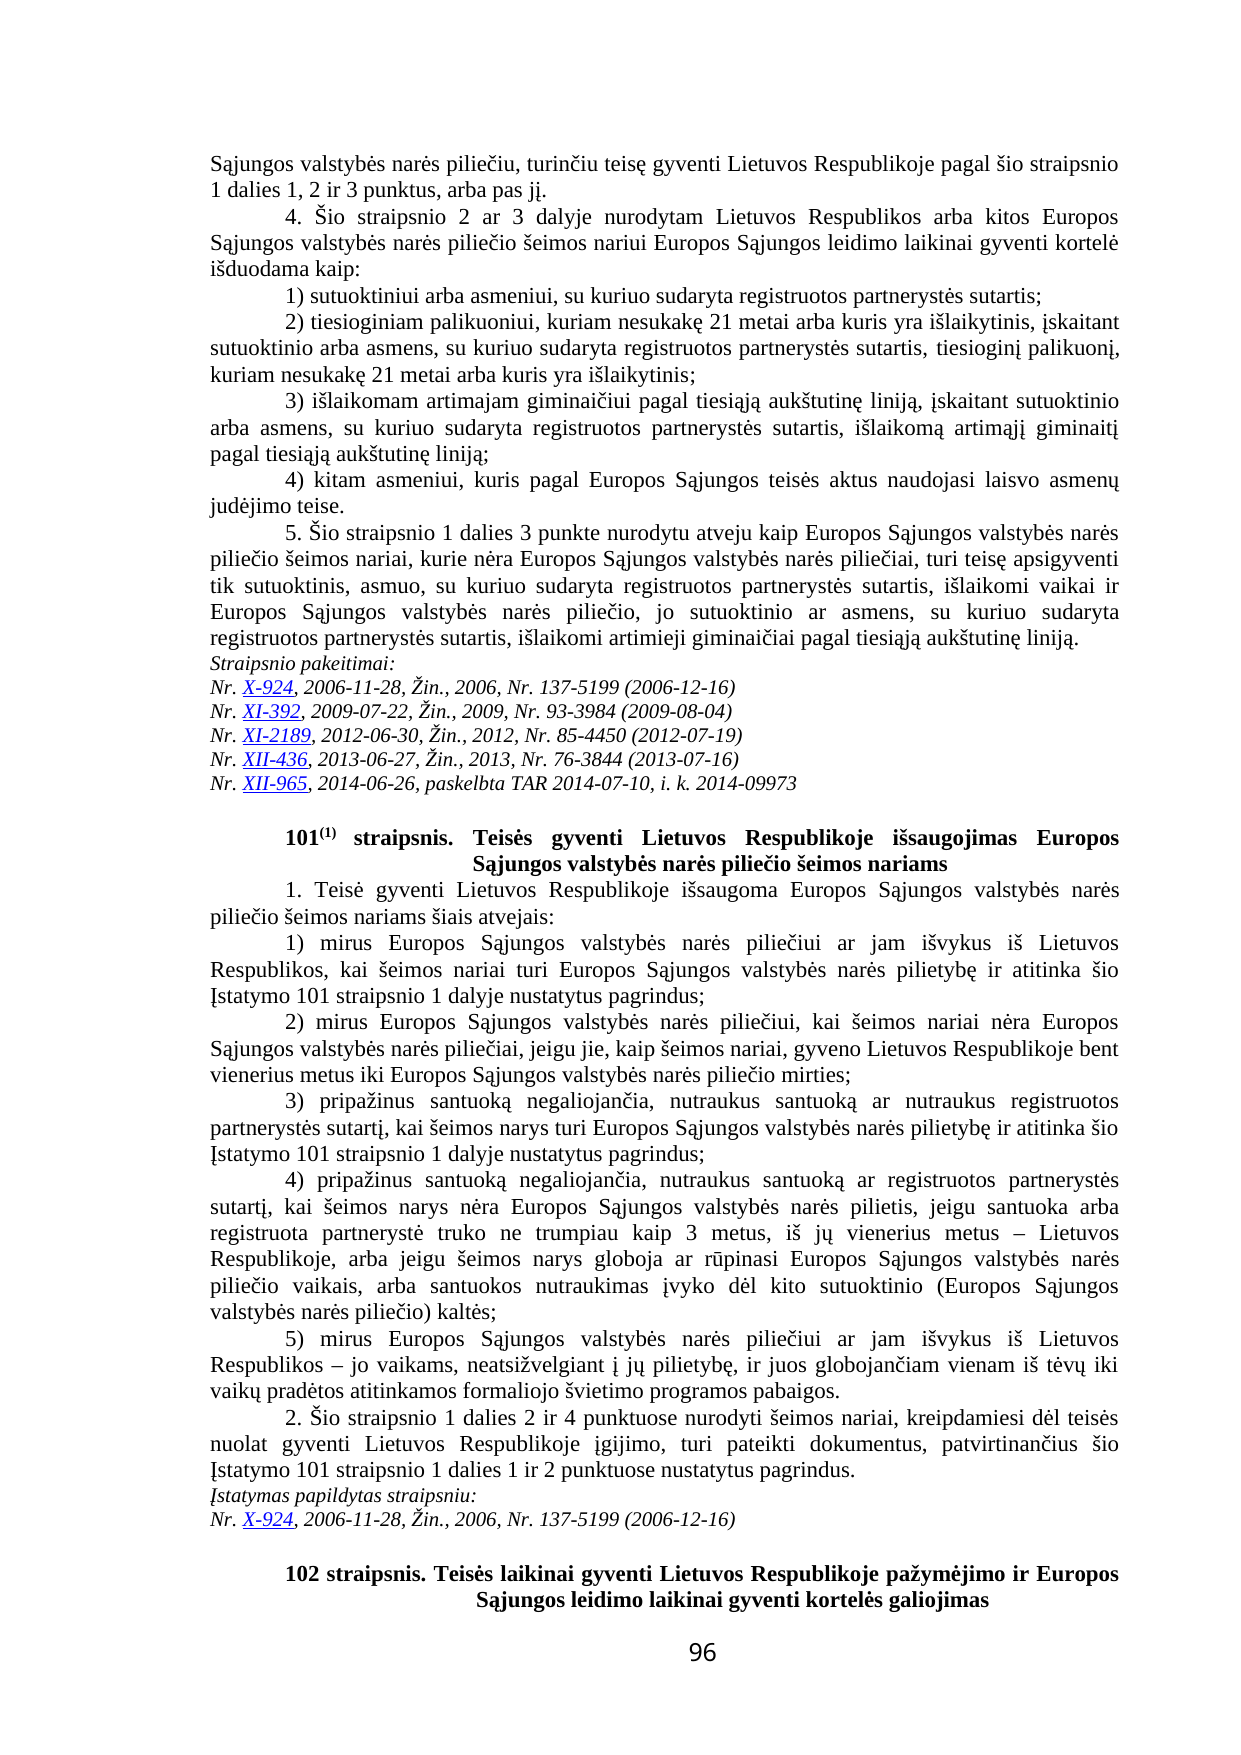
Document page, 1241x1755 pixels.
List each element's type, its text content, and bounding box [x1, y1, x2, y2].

text 1) sutuoktiniui arba asmeniui, su kuriuo sudaryta registruotos partnerystės sutartis; [210, 282, 1120, 308]
text 2) mirus Europos Sąjungos valstybės narės piliečiui, kai šeimos nariai nėra Europos Sąjungos valstybės narės piliečiai, jeigu jie, kaip šeimos nariai, gyveno Lietuvos Respublikoje bent vienerius metus iki Europos Sąjungos valstybės narės piliečio mirties; [210, 1008, 1120, 1087]
text Nr. XI-2189, 2012-06-30, Žin., 2012, Nr. 85-4450 (2012-07-19) [210, 723, 1120, 747]
text Sąjungos valstybės narės piliečiu, turinčiu teisę gyventi Lietuvos Respublikoje pagal šio straipsnio 1 dalies 1, 2 ir 3 punktus, arba pas jį. [210, 150, 1120, 203]
text 2) tiesioginiam palikuoniui, kuriam nesukakę 21 metai arba kuris yra išlaikytinis, įskaitant sutuoktinio arba asmens, su kuriuo sudaryta registruotos partnerystės sutartis, tiesioginį palikuonį, kuriam nesukakę 21 metai arba kuris yra išlaikytinis; [210, 308, 1120, 387]
text Nr. X-924, 2006-11-28, Žin., 2006, Nr. 137-5199 (2006-12-16) [210, 1507, 1120, 1531]
text 102 straipsnis. Teisės laikinai gyventi Lietuvos Respublikoje pažymėjimo ir Europos Sąjungos leidimo laikinai gyventi kortelės galiojimas [285, 1559, 1120, 1612]
text 3) pripažinus santuoką negaliojančia, nutraukus santuoką ar nutraukus registruotos partnerystės sutartį, kai šeimos narys turi Europos Sąjungos valstybės narės pilietybę ir atitinka šio Įstatymo 101 straipsnio 1 dalyje nustatytus pagrindus; [210, 1087, 1120, 1166]
text 1. Teisė gyventi Lietuvos Respublikoje išsaugoma Europos Sąjungos valstybės narės piliečio šeimos nariams šiais atvejais: [210, 877, 1120, 929]
text Įstatymas papildytas straipsniu: [210, 1483, 1120, 1507]
text 5. Šio straipsnio 1 dalies 3 punkte nurodytu atveju kaip Europos Sąjungos valstybės narės piliečio šeimos nariai, kurie nėra Europos Sąjungos valstybės narės piliečiai, turi teisę apsigyventi tik sutuoktinis, asmuo, su kuriuo sudaryta registruotos partnerystės sutartis, išlaikomi vaikai ir Europos Sąjungos valstybės narės piliečio, jo sutuoktinio ar asmens, su kuriuo sudaryta registruotos partnerystės sutartis, išlaikomi artimieji giminaičiai pagal tiesiąją aukštutinę liniją. [210, 519, 1120, 651]
text 4) pripažinus santuoką negaliojančia, nutraukus santuoką ar registruotos partnerystės sutartį, kai šeimos narys nėra Europos Sąjungos valstybės narės pilietis, jeigu santuoka arba registruota partnerystė truko ne trumpiau kaip 3 metus, iš jų vienerius metus – Lietuvos Respublikoje, arba jeigu šeimos narys globoja ar rūpinasi Europos Sąjungos valstybės narės piliečio vaikais, arba santuokos nutraukimas įvyko dėl kito sutuoktinio (Europos Sąjungos valstybės narės piliečio) kaltės; [210, 1166, 1120, 1324]
text 4) kitam asmeniui, kuris pagal Europos Sąjungos teisės aktus naudojasi laisvo asmenų judėjimo teise. [210, 466, 1120, 519]
text Nr. X-924, 2006-11-28, Žin., 2006, Nr. 137-5199 (2006-12-16) [210, 675, 1120, 699]
text 3) išlaikomam artimajam giminaičiui pagal tiesiąją aukštutinę liniją, įskaitant sutuoktinio arba asmens, su kuriuo sudaryta registruotos partnerystės sutartis, išlaikomą artimąjį giminaitį pagal tiesiąją aukštutinę liniją; [210, 387, 1120, 466]
text 101(1) straipsnis. Teisės gyventi Lietuvos Respublikoje išsaugojimas Europos Sąjungos valstybės narės piliečio šeimos nariams [285, 824, 1120, 877]
text Nr. XII-436, 2013-06-27, Žin., 2013, Nr. 76-3844 (2013-07-16) [210, 747, 1120, 771]
text Nr. XII-965, 2014-06-26, paskelbta TAR 2014-07-10, i. k. 2014-09973 [210, 771, 1120, 795]
text Nr. XI-392, 2009-07-22, Žin., 2009, Nr. 93-3984 (2009-08-04) [210, 699, 1120, 723]
text 1) mirus Europos Sąjungos valstybės narės piliečiui ar jam išvykus iš Lietuvos Respublikos, kai šeimos nariai turi Europos Sąjungos valstybės narės pilietybę ir atitinka šio Įstatymo 101 straipsnio 1 dalyje nustatytus pagrindus; [210, 929, 1120, 1008]
text 2. Šio straipsnio 1 dalies 2 ir 4 punktuose nurodyti šeimos nariai, kreipdamiesi dėl teisės nuolat gyventi Lietuvos Respublikoje įgijimo, turi pateikti dokumentus, patvirtinančius šio Įstatymo 101 straipsnio 1 dalies 1 ir 2 punktuose nustatytus pagrindus. [210, 1404, 1120, 1483]
text Straipsnio pakeitimai: [210, 651, 1120, 675]
text 4. Šio straipsnio 2 ar 3 dalyje nurodytam Lietuvos Respublikos arba kitos Europos Sąjungos valstybės narės piliečio šeimos nariui Europos Sąjungos leidimo laikinai gyventi kortelė išduodama kaip: [210, 203, 1120, 282]
text 5) mirus Europos Sąjungos valstybės narės piliečiui ar jam išvykus iš Lietuvos Respublikos – jo vaikams, neatsižvelgiant į jų pilietybę, ir juos globojančiam vienam iš tėvų iki vaikų pradėtos atitinkamos formaliojo švietimo programos pabaigos. [210, 1324, 1120, 1404]
